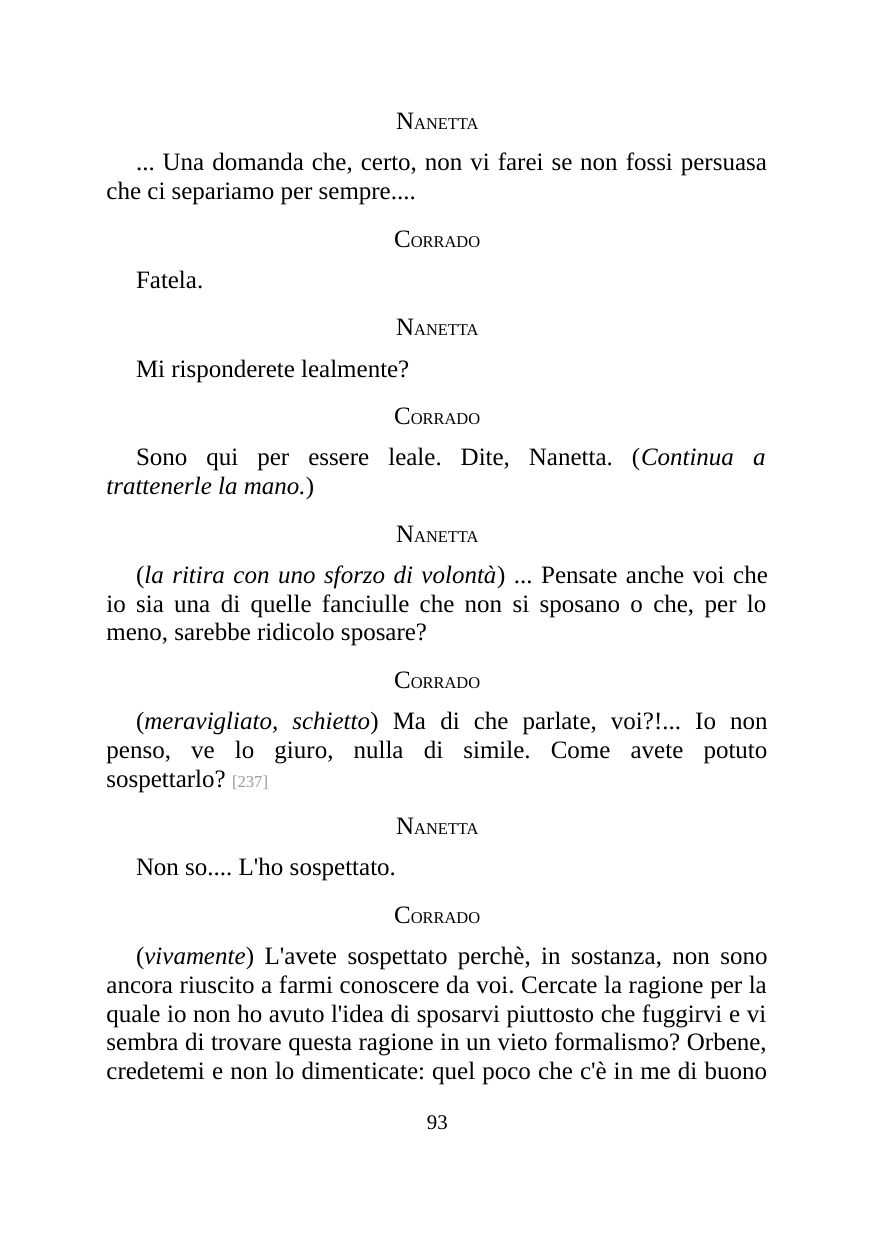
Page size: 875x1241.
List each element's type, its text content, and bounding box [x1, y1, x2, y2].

text Mi risponderete lealmente? [106, 354, 768, 382]
text Nanetta [106, 811, 768, 840]
text Fatela. [106, 265, 768, 294]
text Sono qui per essere leale. Dite, Nanetta. (Continua a trattenerle la mano.) [106, 442, 768, 500]
text ... Una domanda che, certo, non vi farei se non fossi persuasa che ci separiamo per sempre.... [106, 147, 768, 205]
text (meravigliato, schietto) Ma di che parlate, voi?!... Io non penso, ve lo giuro, nulla di simile. Come avete potuto sospettarlo? [237] [106, 706, 768, 792]
text Non so.... L'ho sospettato. [106, 852, 768, 881]
text Corrado [106, 665, 768, 694]
text Nanetta [106, 519, 768, 547]
text (vivamente) L'avete sospettato perchè, in sostanza, non sono ancora riuscito a farmi conoscere da voi. Cercate la ragione per la quale io non ho avuto l'idea di sposarvi piuttosto che fuggirvi e vi sembra di trovare questa ragione in un vieto formalismo? Orbene, credetemi e non lo dimenticate: quel poco che c'è in me di buono [106, 941, 768, 1085]
text Corrado [106, 900, 768, 929]
text Nanetta [106, 312, 768, 341]
text Nanetta [106, 106, 768, 135]
text Corrado [106, 401, 768, 430]
text Corrado [106, 224, 768, 252]
text (la ritira con uno sforzo di volontà) ... Pensate anche voi che io sia una di quelle fanciulle che non si sposano o che, per lo meno, sarebbe ridicolo sposare? [106, 560, 768, 646]
